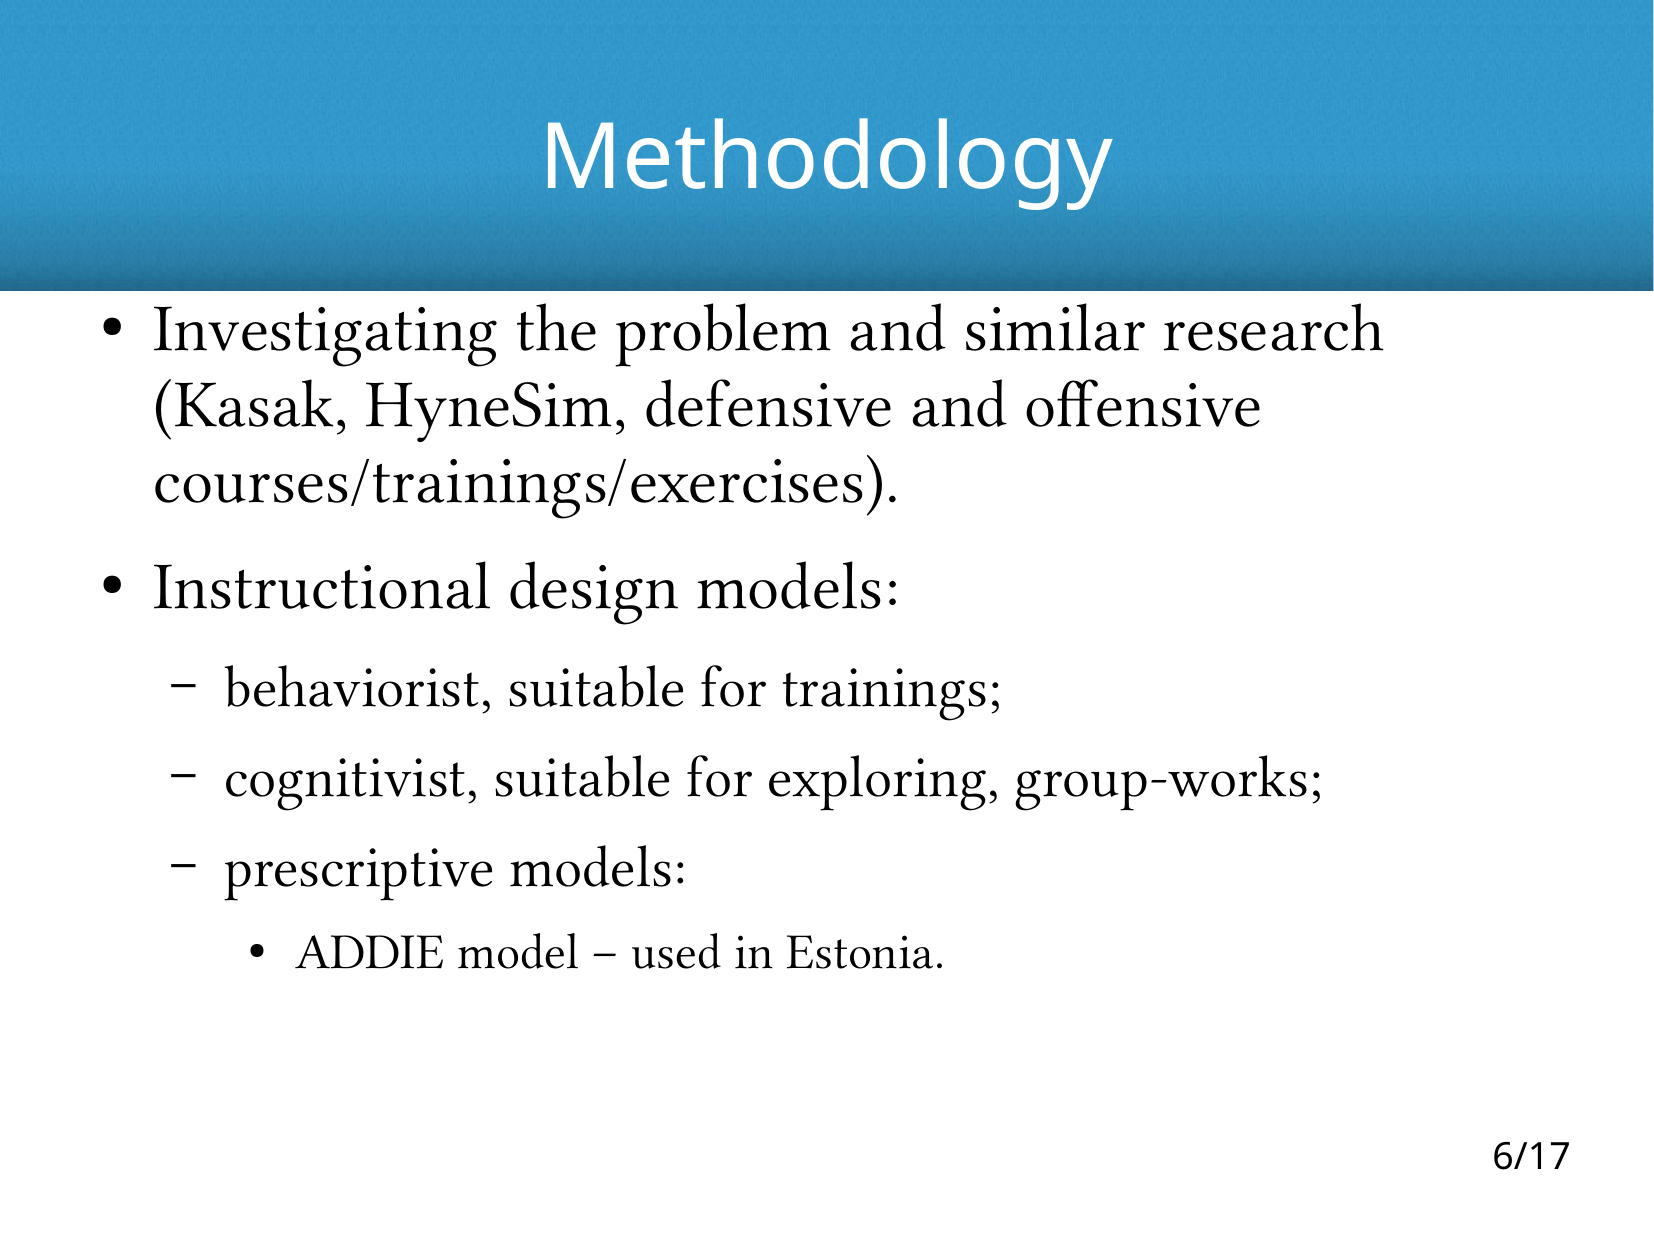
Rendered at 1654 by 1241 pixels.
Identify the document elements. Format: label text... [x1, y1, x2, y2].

picture [0, 0, 1654, 291]
list Investigating the problem and similar research (Kasak, HyneSim, defensive and offensive courses/trainings/exercises). Instructional design models: behaviorist, suitable for trainings; cognitivist, suitable for exploring, group-works; prescriptive models: ADDIE model – used in Estonia. [82, 290, 1538, 1010]
title Methodology [82, 49, 1571, 257]
